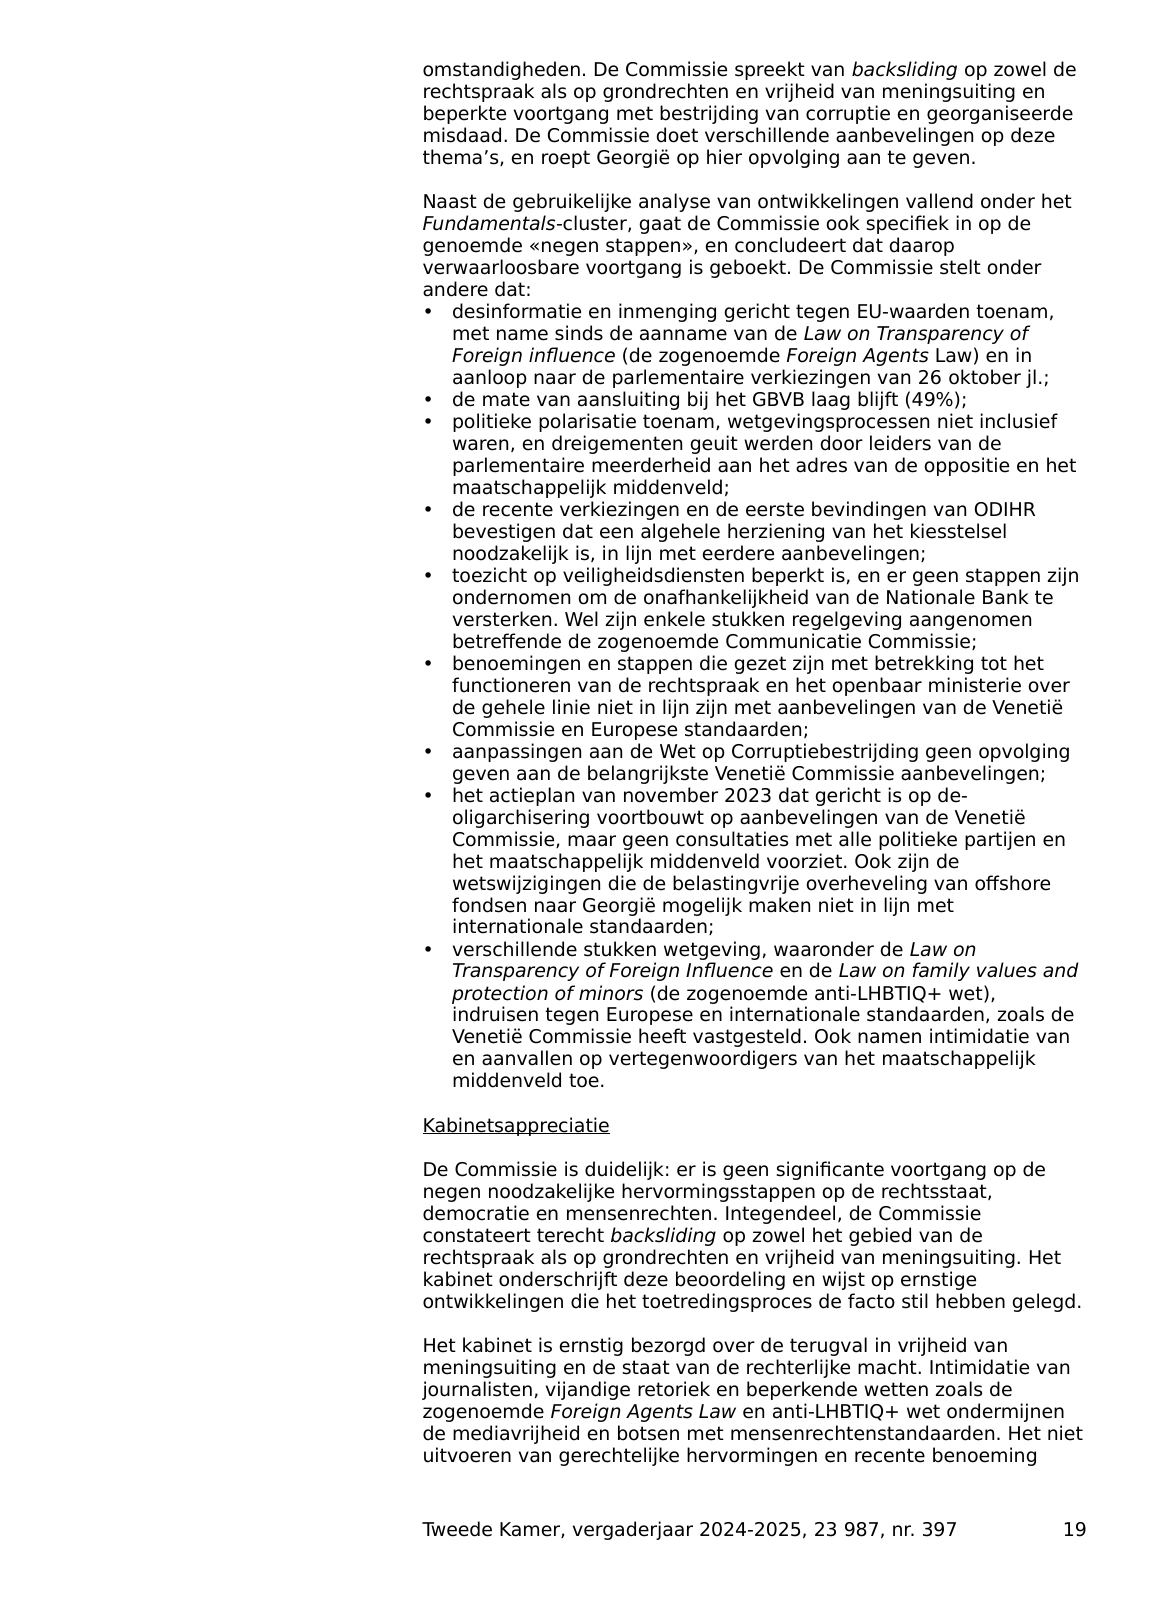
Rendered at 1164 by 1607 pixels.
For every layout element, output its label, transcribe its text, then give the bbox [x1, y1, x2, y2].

text • aanpassingen aan de Wet op Corruptiebestrijding geen opvolging geven aan de belangrijkste Venetië Commissie aanbevelingen; [422, 741, 1087, 784]
text De Commissie is duidelijk: er is geen significante voortgang op de negen noodzakelijke hervormingsstappen op de rechtsstaat, democratie en mensenrechten. Integendeel, de Commissie constateert terecht backsliding op zowel het gebied van de rechtspraak als op grondrechten en vrijheid van meningsuiting. Het kabinet onderschrijft deze beoordeling en wijst op ernstige ontwikkelingen die het toetredingsproces de facto stil hebben gelegd. [422, 1159, 1087, 1312]
subtitle Kabinetsappreciatie [422, 1114, 1087, 1136]
text • de mate van aansluiting bij het GBVB laag blijft (49%); [422, 389, 1087, 411]
text • het actieplan van november 2023 dat gericht is op de-oligarchisering voortbouwt op aanbevelingen van de Venetië Commissie, maar geen consultaties met alle politieke partijen en het maatschappelijk middenveld voorziet. Ook zijn de wetswijzigingen die de belastingvrije overheveling van offshore fondsen naar Georgië mogelijk maken niet in lijn met internationale standaarden; [422, 784, 1087, 938]
text Naast de gebruikelijke analyse van ontwikkelingen vallend onder het Fundamentals-cluster, gaat de Commissie ook specifiek in op de genoemde «negen stappen», en concludeert dat daarop verwaarloosbare voortgang is geboekt. De Commissie stelt onder andere dat: [422, 191, 1087, 301]
text • politieke polarisatie toenam, wetgevingsprocessen niet inclusief waren, en dreigementen geuit werden door leiders van de parlementaire meerderheid aan het adres van de oppositie en het maatschappelijk middenveld; [422, 411, 1087, 499]
text • desinformatie en inmenging gericht tegen EU-waarden toenam, met name sinds de aanname van de Law on Transparency of Foreign influence (de zogenoemde Foreign Agents Law) en in aanloop naar de parlementaire verkiezingen van 26 oktober jl.; [422, 301, 1087, 389]
text • de recente verkiezingen en de eerste bevindingen van ODIHR bevestigen dat een algehele herziening van het kiesstelsel noodzakelijk is, in lijn met eerdere aanbevelingen; [422, 499, 1087, 565]
text • benoemingen en stappen die gezet zijn met betrekking tot het functioneren van de rechtspraak en het openbaar ministerie over de gehele linie niet in lijn zijn met aanbevelingen van de Venetië Commissie en Europese standaarden; [422, 653, 1087, 741]
text Het kabinet is ernstig bezorgd over de terugval in vrijheid van meningsuiting en de staat van de rechterlijke macht. Intimidatie van journalisten, vijandige retoriek en beperkende wetten zoals de zogenoemde Foreign Agents Law en anti-LHBTIQ+ wet ondermijnen de mediavrijheid en botsen met mensenrechtenstandaarden. Het niet uitvoeren van gerechtelijke hervormingen en recente benoeming [422, 1335, 1087, 1467]
text • verschillende stukken wetgeving, waaronder de Law on Transparency of Foreign Influence en de Law on family values and protection of minors (de zogenoemde anti-LHBTIQ+ wet), indruisen tegen Europese en internationale standaarden, zoals de Venetië Commissie heeft vastgesteld. Ook namen intimidatie van en aanvallen op vertegenwoordigers van het maatschappelijk middenveld toe. [422, 938, 1087, 1092]
text omstandigheden. De Commissie spreekt van backsliding op zowel de rechtspraak als op grondrechten en vrijheid van meningsuiting en beperkte voortgang met bestrijding van corruptie en georganiseerde misdaad. De Commissie doet verschillende aanbevelingen op deze thema’s, en roept Georgië op hier opvolging aan te geven. [422, 59, 1087, 169]
text • toezicht op veiligheidsdiensten beperkt is, en er geen stappen zijn ondernomen om de onafhankelijkheid van de Nationale Bank te versterken. Wel zijn enkele stukken regelgeving aangenomen betreffende de zogenoemde Communicatie Commissie; [422, 565, 1087, 653]
